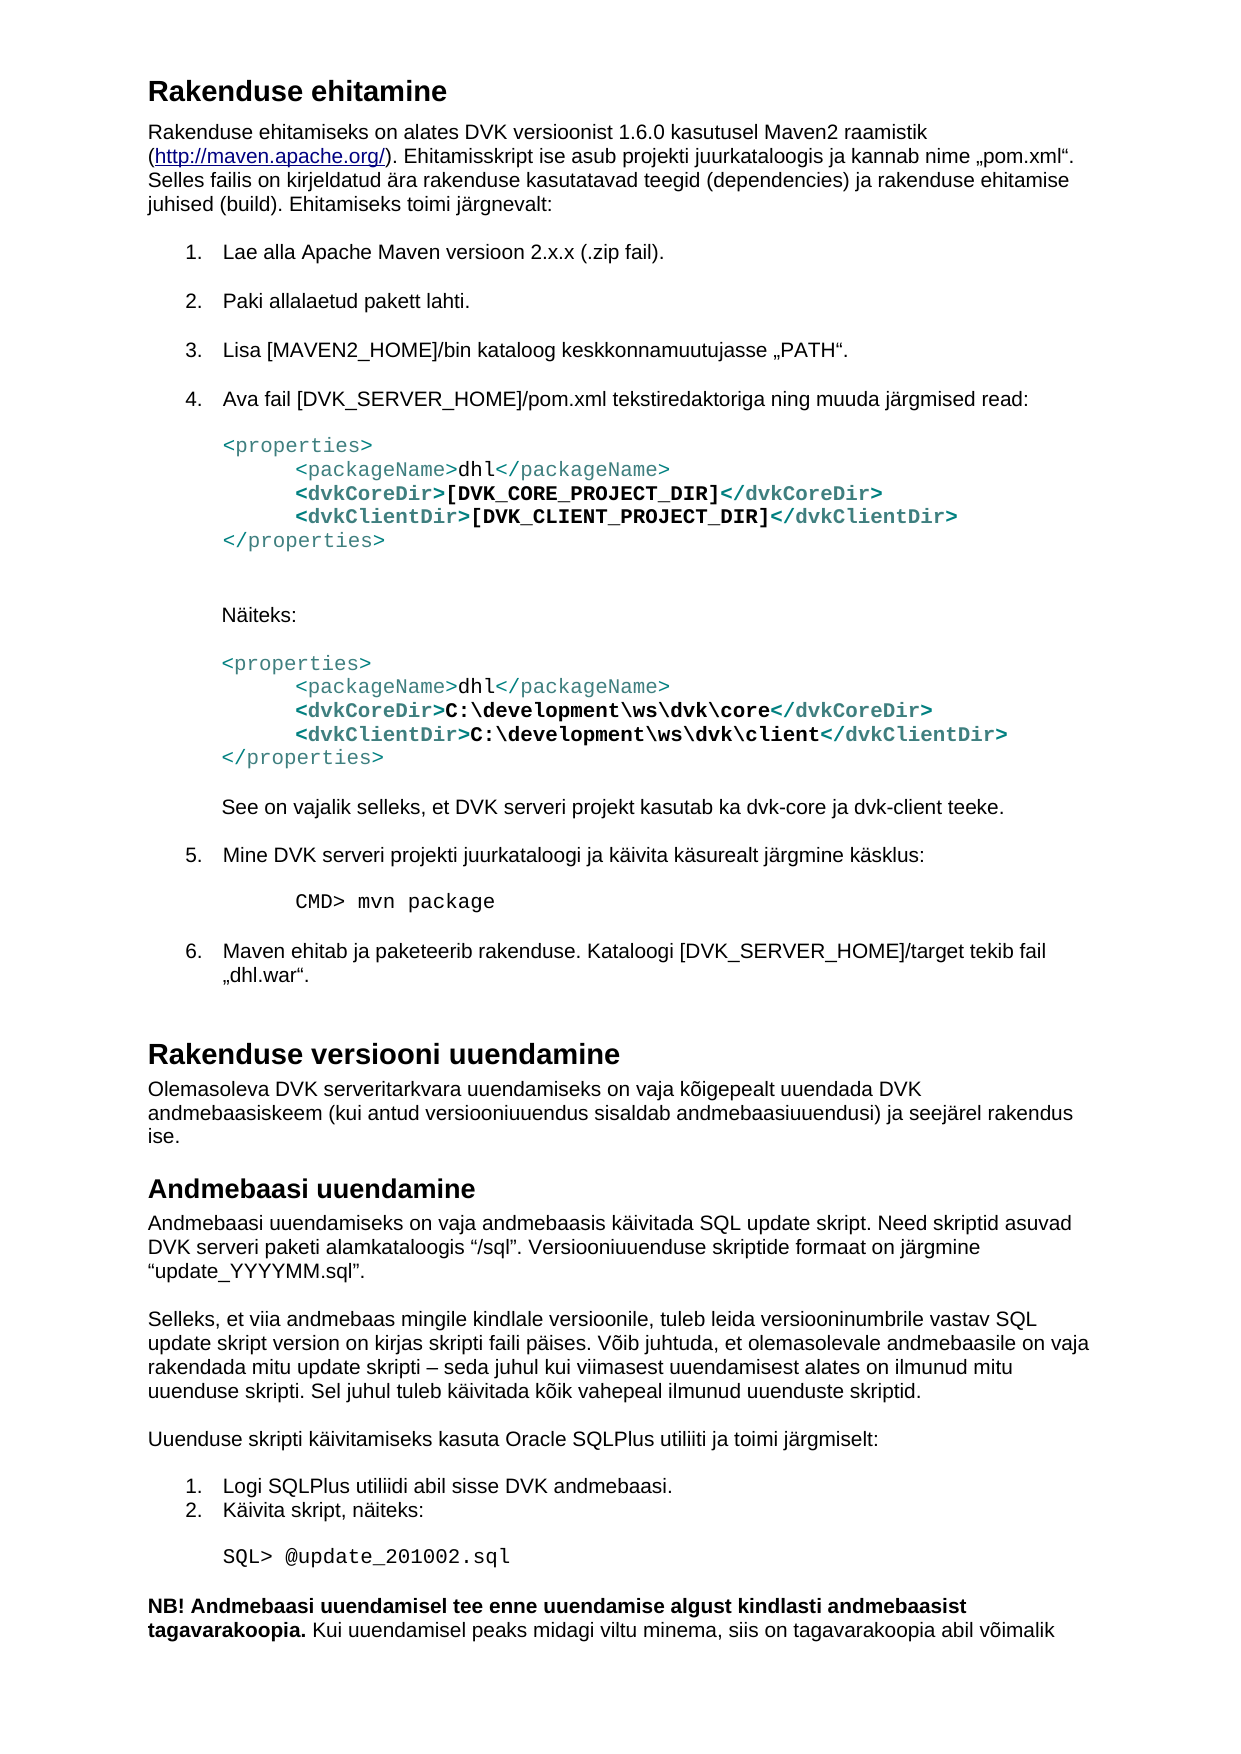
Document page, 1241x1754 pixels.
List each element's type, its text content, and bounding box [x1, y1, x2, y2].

list Käivita skript, näiteks: [185, 1498, 1093, 1522]
subtitle Andmebaasi uuendamine [148, 1173, 1093, 1204]
text <dvkCoreDir>C:\development\ws\dvk\core</dvkCoreDir> [148, 700, 1093, 724]
text </properties> [148, 747, 1093, 771]
text NB! Andmebaasi uuendamisel tee enne uuendamise algust kindlasti andmebaasist tagavarakoopia. Kui uuendamisel peaks midagi viltu minema, siis on tagavarakoopia abil võimalik [148, 1593, 1093, 1641]
text <properties> [223, 435, 1093, 459]
list Ava fail [DVK_SERVER_HOME]/pom.xml tekstiredaktoriga ning muuda järgmised read: [185, 386, 1093, 410]
text See on vajalik selleks, et DVK serveri projekt kasutab ka dvk-core ja dvk-client teeke. [148, 794, 1093, 818]
text </properties> [223, 530, 1093, 554]
list Paki allalaetud pakett lahti. [185, 288, 1093, 312]
text Olemasoleva DVK serveritarkvara uuendamiseks on vaja kõigepealt uuendada DVK andmebaasiskeem (kui antud versiooniuuendus sisaldab andmebaasiuuendusi) ja seejärel rakendus ise. [148, 1076, 1093, 1148]
list Logi SQLPlus utiliidi abil sisse DVK andmebaasi. [185, 1474, 1093, 1498]
text <dvkCoreDir>[DVK_CORE_PROJECT_DIR]</dvkCoreDir> [223, 483, 1093, 506]
text Näiteks: [148, 603, 1093, 627]
subtitle Rakenduse ehitamine [148, 74, 1093, 107]
list Mine DVK serveri projekti juurkataloogi ja käivita käsurealt järgmine käsklus: [185, 842, 1093, 866]
text <properties> [148, 651, 1093, 676]
text SQL> @update_201002.sql [223, 1546, 1093, 1570]
text <dvkClientDir>[DVK_CLIENT_PROJECT_DIR]</dvkClientDir> [223, 506, 1093, 530]
text Andmebaasi uuendamiseks on vaja andmebaasis käivitada SQL update skript. Need skriptid asuvad DVK serveri paketi alamkataloogis “/sql”. Versiooniuuenduse skriptide formaat on järgmine “update_YYYYMM.sql”. [148, 1211, 1093, 1283]
list Maven ehitab ja paketeerib rakenduse. Kataloogi [DVK_SERVER_HOME]/target tekib fail „dhl.war“. [185, 939, 1093, 987]
text Selleks, et viia andmebaas mingile kindlale versioonile, tuleb leida versiooninumbrile vastav SQL update skript version on kirjas skripti faili päises. Võib juhtuda, et olemasolevale andmebaasile on vaja rakendada mitu update skripti – seda juhul kui viimasest uuendamisest alates on ilmunud mitu uuenduse skripti. Sel juhul tuleb käivitada kõik vahepeal ilmunud uuenduste skriptid. [148, 1307, 1093, 1402]
text <dvkClientDir>C:\development\ws\dvk\client</dvkClientDir> [148, 724, 1093, 747]
text <packageName>dhl</packageName> [223, 459, 1093, 483]
text CMD> mvn package [223, 891, 1093, 915]
text Rakenduse ehitamiseks on alates DVK versioonist 1.6.0 kasutusel Maven2 raamistik (http://maven.apache.org/). Ehitamisskript ise asub projekti juurkataloogis ja kannab nime „pom.xml“. Selles failis on kirjeldatud ära rakenduse kasutatavad teegid (dependencies) ja rakenduse ehitamise juhised (build). Ehitamiseks toimi järgnevalt: [148, 120, 1093, 216]
list Lae alla Apache Maven versioon 2.x.x (.zip fail). [185, 239, 1093, 263]
text Uuenduse skripti käivitamiseks kasuta Oracle SQLPlus utiliiti ja toimi järgmiselt: [148, 1426, 1093, 1450]
text <packageName>dhl</packageName> [148, 676, 1093, 700]
subtitle Rakenduse versiooni uuendamine [148, 1037, 1093, 1070]
list Lisa [MAVEN2_HOME]/bin kataloog keskkonnamuutujasse „PATH“. [185, 337, 1093, 361]
